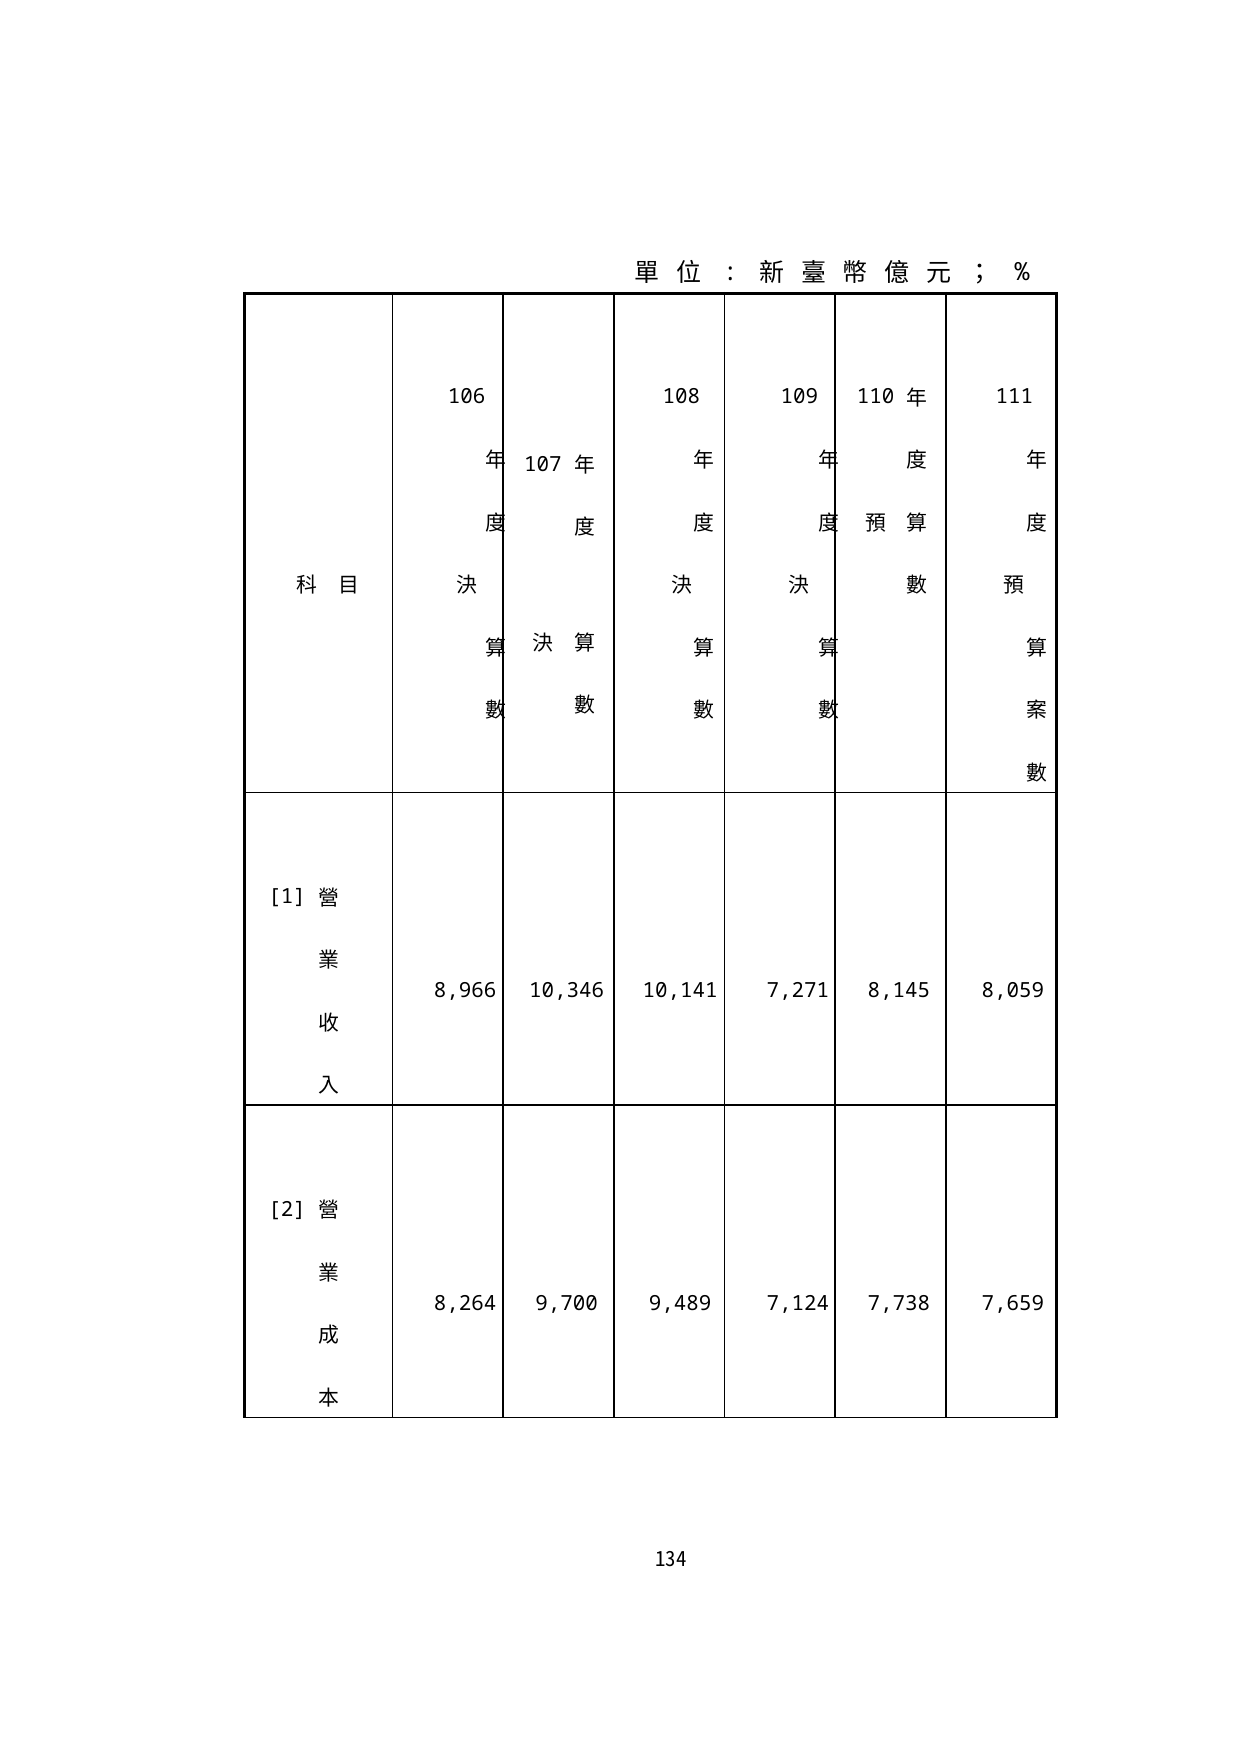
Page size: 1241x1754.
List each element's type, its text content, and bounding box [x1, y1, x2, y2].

text 單位:新臺幣億元；% [242, 229, 1042, 292]
table_cell 9,700 [504, 1106, 613, 1417]
table_header 109年度 決算數 [725, 295, 834, 792]
table_header 107年度 決算數 [504, 295, 613, 792]
table_header 111年度 預算案數 [947, 295, 1055, 792]
table_cell 7,124 [725, 1106, 834, 1417]
table_header 科目 [246, 295, 392, 792]
table_cell 9,489 [615, 1106, 724, 1417]
table_header 106年度 決算數 [393, 295, 502, 792]
table_header 110年度 預算數 [836, 295, 945, 792]
table_cell 7,271 [725, 793, 834, 1104]
table_cell 8,059 [947, 793, 1055, 1104]
table_cell 8,264 [393, 1106, 502, 1417]
table_cell 10,141 [615, 793, 724, 1104]
table_cell 10,346 [504, 793, 613, 1104]
table_cell [2]營業成本 [246, 1106, 392, 1417]
table_cell 7,738 [836, 1106, 945, 1417]
table_header 108年度 決算數 [615, 295, 724, 792]
table_cell [1]營業收入 [246, 793, 392, 1104]
table_cell 8,145 [836, 793, 945, 1104]
table_cell 8,966 [393, 793, 502, 1104]
table_cell 7,659 [947, 1106, 1055, 1417]
